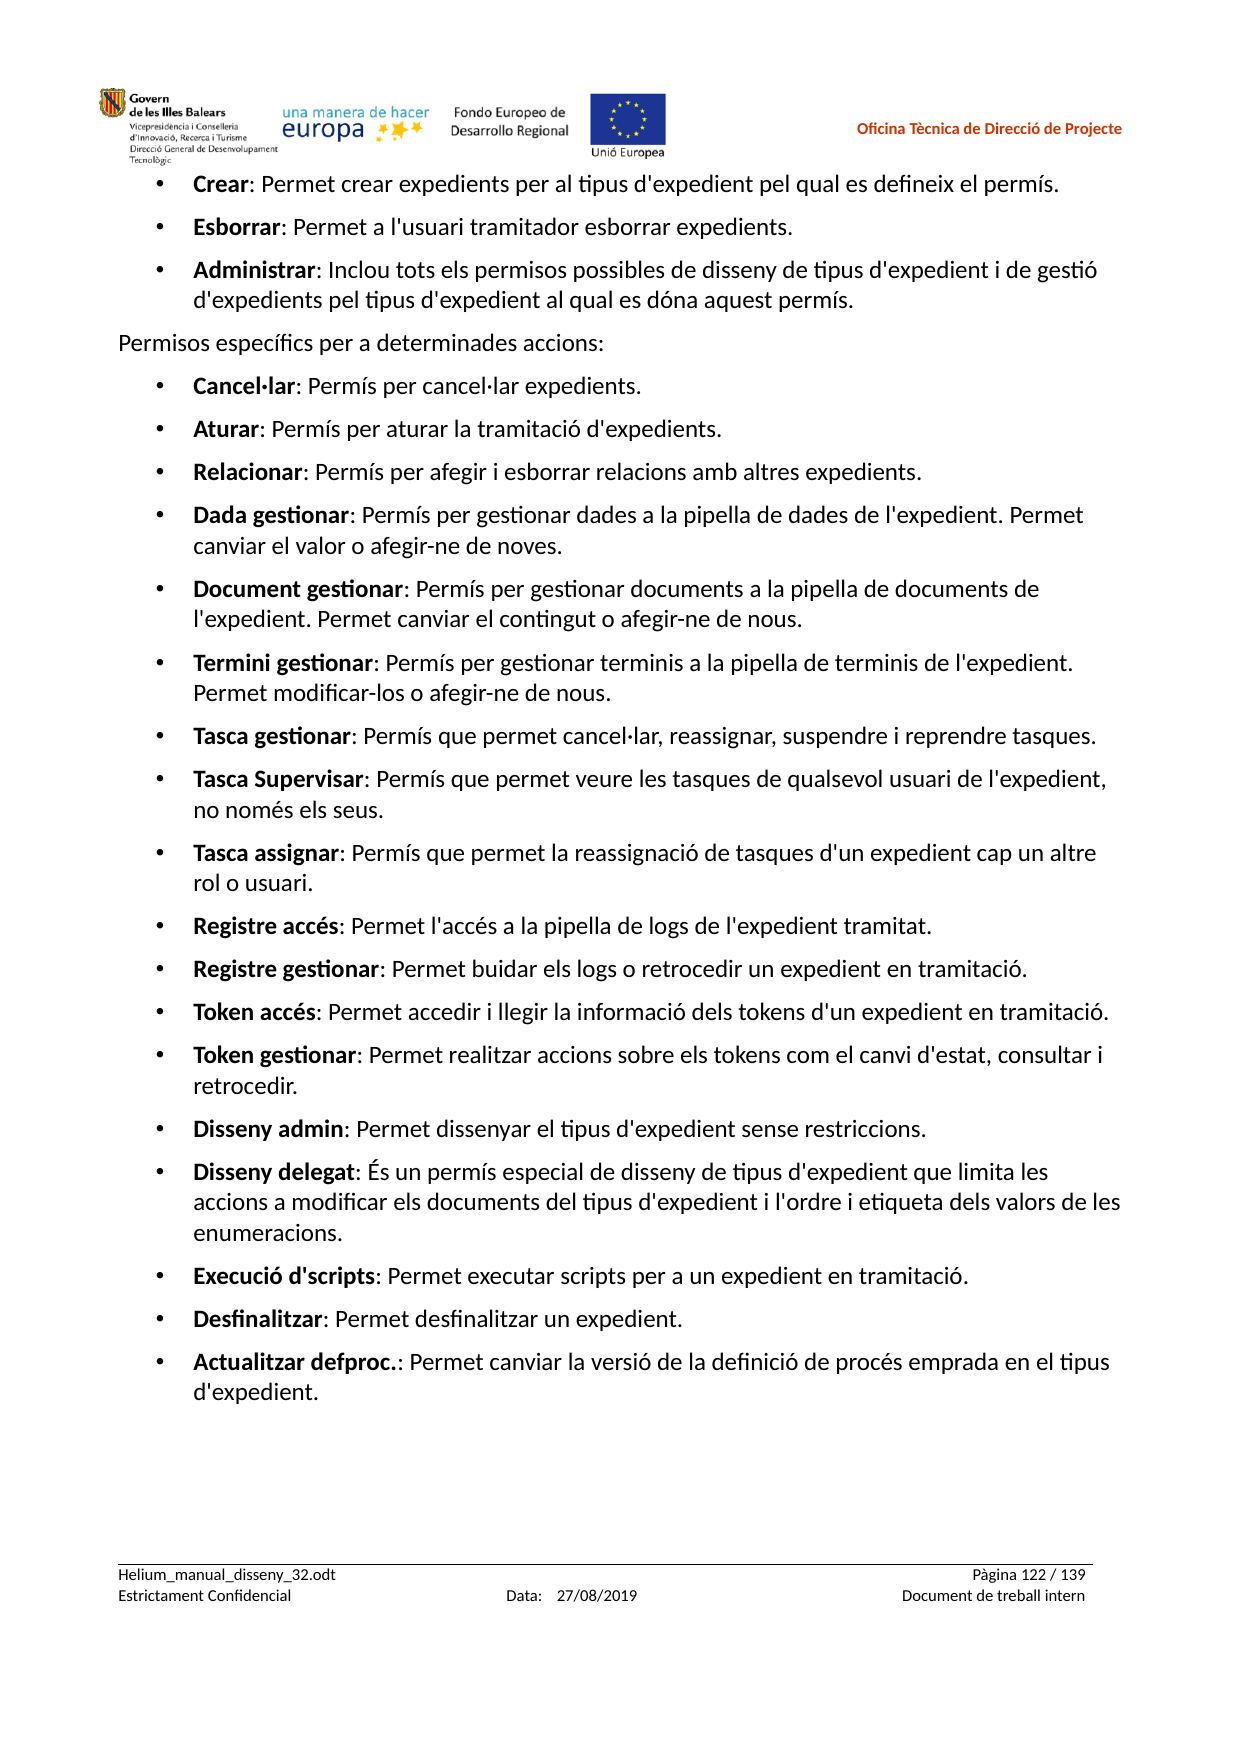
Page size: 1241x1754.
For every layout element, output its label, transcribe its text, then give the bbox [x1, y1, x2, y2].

list Document gestionar: Permís per gestionar documents a la pipella de documents de l'expedient. Permet canviar el contingut o afegir-ne de nous. [156, 573, 1122, 634]
list Actualitzar defproc.: Permet canviar la versió de la definició de procés emprada en el tipus d'expedient. [156, 1346, 1122, 1407]
list Cancel·lar: Permís per cancel·lar expedients. [156, 371, 1122, 401]
list Execució d'scripts: Permet executar scripts per a un expedient en tramitació. [156, 1260, 1122, 1291]
text Permisos específics per a determinades accions: [118, 327, 1122, 358]
list Termini gestionar: Permís per gestionar terminis a la pipella de terminis de l'expedient. Permet modificar-los o afegir-ne de nous. [156, 647, 1122, 708]
list Tasca Supervisar: Permís que permet veure les tasques de qualsevol usuari de l'expedient, no només els seus. [156, 763, 1122, 824]
list Esborrar: Permet a l'usuari tramitador esborrar expedients. [156, 211, 1122, 241]
list Dada gestionar: Permís per gestionar dades a la pipella de dades de l'expedient. Permet canviar el valor o afegir-ne de noves. [156, 499, 1122, 561]
list Disseny delegat: És un permís especial de disseny de tipus d'expedient que limita les accions a modificar els documents del tipus d'expedient i l'ordre i etiqueta dels valors de les enumeracions. [156, 1156, 1122, 1247]
list Token accés: Permet accedir i llegir la informació dels tokens d'un expedient en tramitació. [156, 996, 1122, 1027]
list Tasca gestionar: Permís que permet cancel·lar, reassignar, suspendre i reprendre tasques. [156, 720, 1122, 751]
picture [99, 87, 668, 166]
list Aturar: Permís per aturar la tramitació d'expedients. [156, 413, 1122, 444]
list Crear: Permet crear expedients per al tipus d'expedient pel qual es defineix el permís. [156, 168, 1122, 198]
list Registre gestionar: Permet buidar els logs o retrocedir un expedient en tramitació. [156, 953, 1122, 984]
list Desfinalitzar: Permet desfinalitzar un expedient. [156, 1303, 1122, 1333]
list Administrar: Inclou tots els permisos possibles de disseny de tipus d'expedient i de gestió d'expedients pel tipus d'expedient al qual es dóna aquest permís. [156, 254, 1122, 315]
list Token gestionar: Permet realitzar accions sobre els tokens com el canvi d'estat, consultar i retrocedir. [156, 1039, 1122, 1100]
list Registre accés: Permet l'accés a la pipella de logs de l'expedient tramitat. [156, 910, 1122, 941]
list Disseny admin: Permet dissenyar el tipus d'expedient sense restriccions. [156, 1113, 1122, 1143]
list Relacionar: Permís per afegir i esborrar relacions amb altres expedients. [156, 457, 1122, 487]
list Tasca assignar: Permís que permet la reassignació de tasques d'un expedient cap un altre rol o usuari. [156, 837, 1122, 898]
